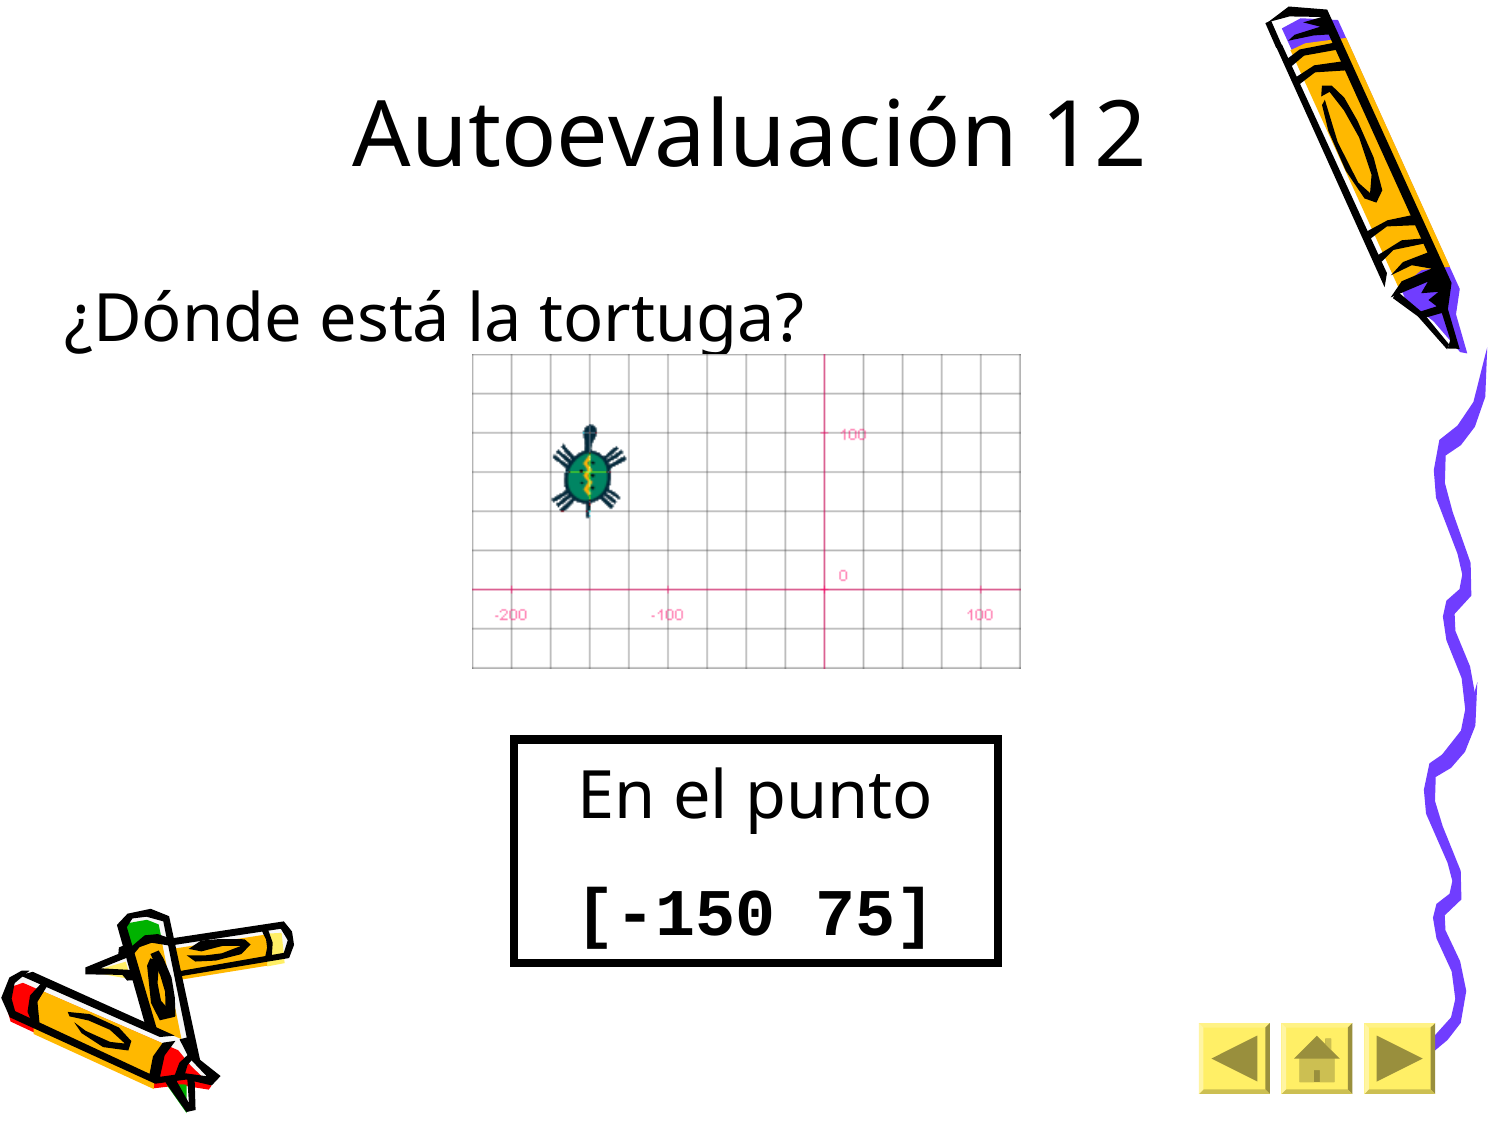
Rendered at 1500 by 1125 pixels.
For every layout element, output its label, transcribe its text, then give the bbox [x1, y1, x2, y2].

text_box [1366, 1023, 1436, 1094]
picture [472, 354, 1021, 669]
title Autoevaluación 12 [49, 37, 1451, 225]
list ¿Dónde está la tortuga? [49, 262, 1365, 977]
text_box En el punto [-150 75] [513, 739, 998, 964]
text_box [1200, 1023, 1270, 1094]
text_box [1283, 1023, 1353, 1094]
